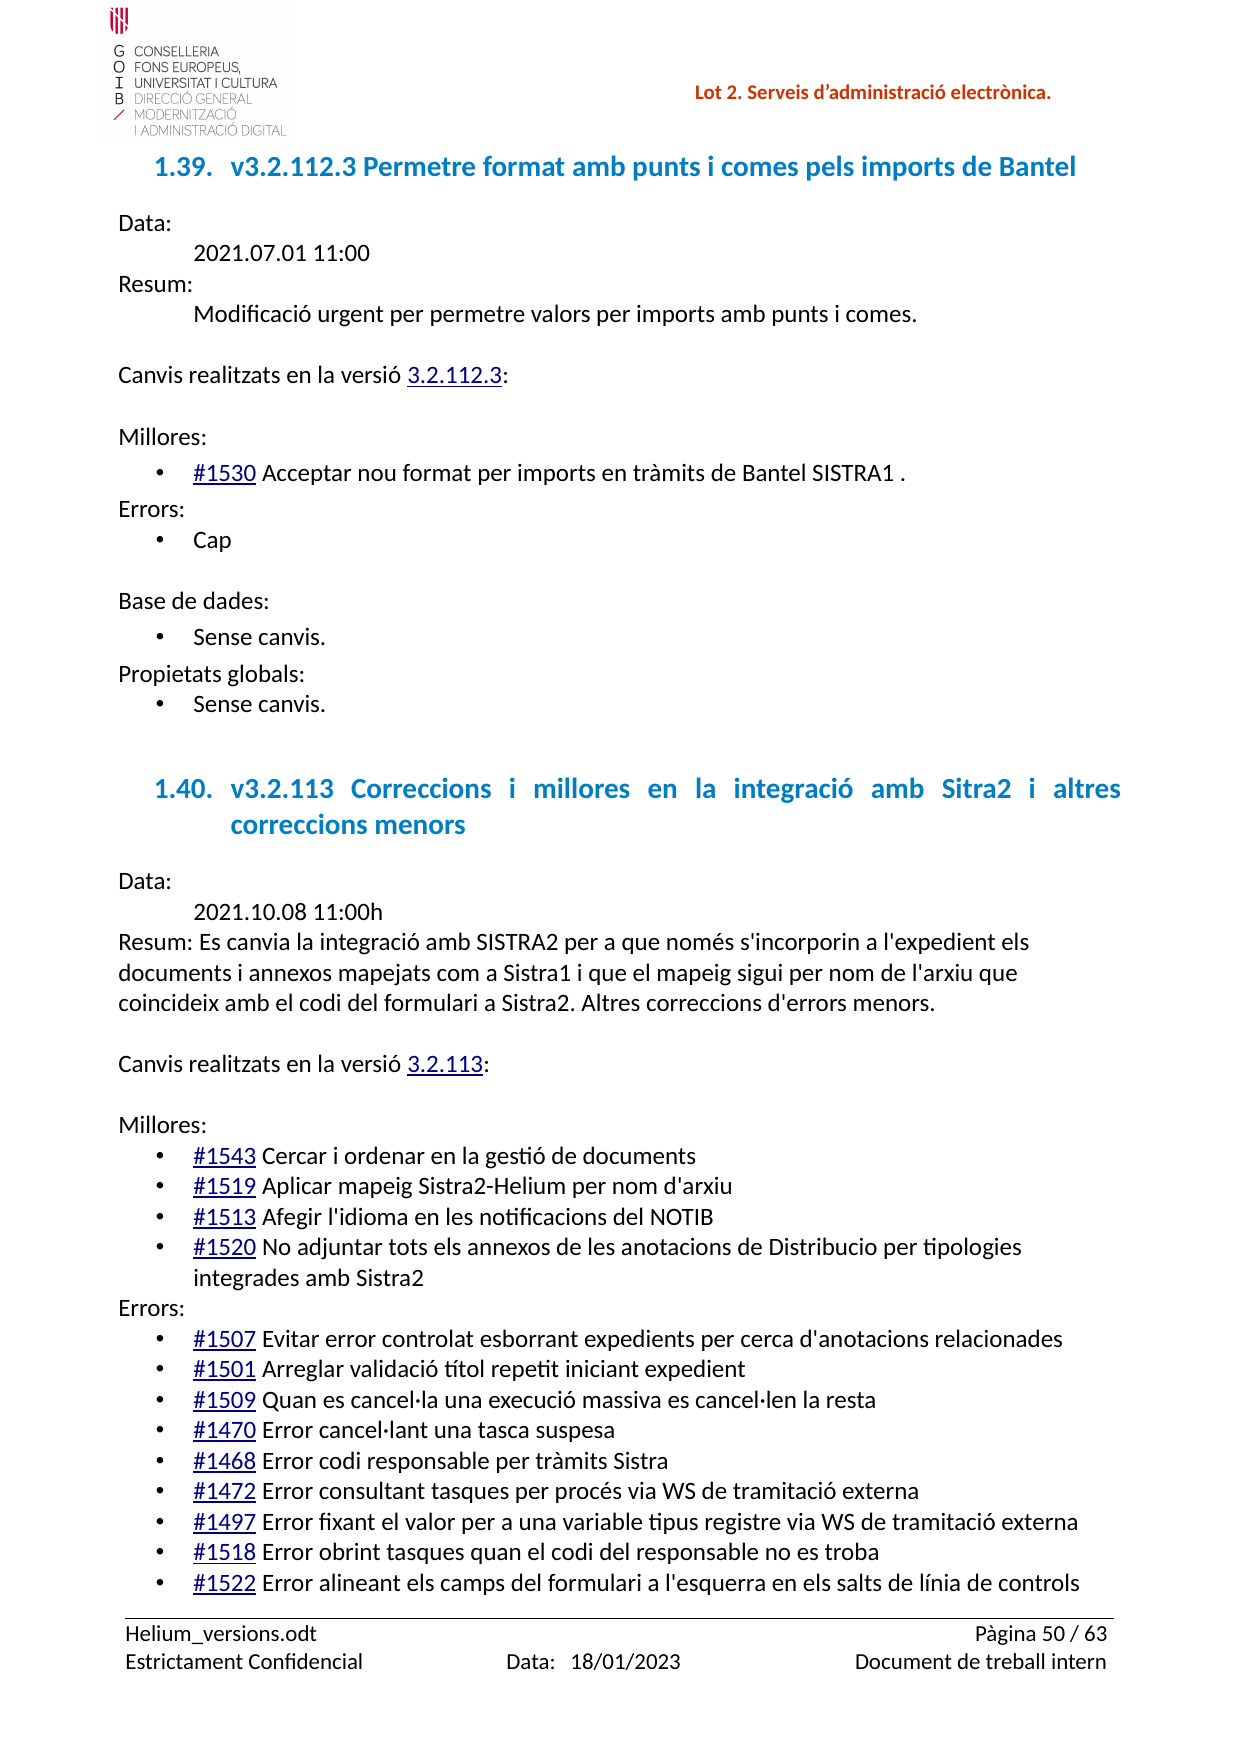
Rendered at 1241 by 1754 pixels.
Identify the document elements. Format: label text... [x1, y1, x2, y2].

list #1507 Evitar error controlat esborrant expedients per cerca d'anotacions relacionades [156, 1323, 1122, 1353]
text Resum: Es canvia la integració amb SISTRA2 per a que només s'incorporin a l'expedient els documents i annexos mapejats com a Sistra1 i que el mapeig sigui per nom de l'arxiu que coincideix amb el codi del formulari a Sistra2. Altres correccions d'errors menors. [118, 926, 1122, 1018]
list #1522 Error alineant els camps del formulari a l'esquerra en els salts de línia de controls [156, 1567, 1122, 1598]
text Canvis realitzats en la versió 3.2.113: [118, 1048, 1122, 1079]
text Data: [118, 207, 1122, 237]
list #1472 Error consultant tasques per procés via WS de tramitació externa [156, 1476, 1122, 1506]
list #1497 Error fixant el valor per a una variable tipus registre via WS de tramitació externa [156, 1506, 1122, 1537]
text Data: [118, 865, 1122, 896]
subtitle v3.2.113 Correccions i millores en la integració amb Sitra2 i altres correccions menors [153, 770, 1122, 841]
text Canvis realitzats en la versió 3.2.112.3: [118, 359, 1122, 390]
list Sense canvis. [156, 622, 1122, 652]
list Sense canvis. [156, 688, 1122, 719]
list #1530 Acceptar nou format per imports en tràmits de Bantel SISTRA1 . [156, 457, 1122, 488]
list #1519 Aplicar mapeig Sistra2-Helium per nom d'arxiu [156, 1170, 1122, 1201]
list #1501 Arreglar validació títol repetit iniciant expedient [156, 1353, 1122, 1384]
text Errors: [118, 493, 1122, 524]
text Errors: [118, 1292, 1122, 1323]
list #1470 Error cancel·lant una tasca suspesa [156, 1414, 1122, 1445]
picture [100, 0, 297, 144]
text Resum: [118, 268, 1122, 298]
text 2021.07.01 11:00 [118, 237, 1122, 268]
text Millores: [118, 421, 1122, 451]
list #1513 Afegir l'idioma en les notificacions del NOTIB [156, 1201, 1122, 1231]
list #1543 Cercar i ordenar en la gestió de documents [156, 1140, 1122, 1170]
subtitle v3.2.112.3 Permetre format amb punts i comes pels imports de Bantel [153, 148, 1122, 183]
list Cap [156, 524, 1122, 554]
text 2021.10.08 11:00h [118, 896, 1122, 926]
list #1468 Error codi responsable per tràmits Sistra [156, 1445, 1122, 1476]
text Modificació urgent per permetre valors per imports amb punts i comes. [118, 298, 1122, 329]
list #1518 Error obrint tasques quan el codi del responsable no es troba [156, 1537, 1122, 1567]
text Propietats globals: [118, 658, 1122, 688]
list #1509 Quan es cancel·la una execució massiva es cancel·len la resta [156, 1384, 1122, 1414]
text Base de dades: [118, 585, 1122, 616]
list #1520 No adjuntar tots els annexos de les anotacions de Distribucio per tipologies integrades amb Sistra2 [156, 1231, 1122, 1292]
text Millores: [118, 1109, 1122, 1140]
